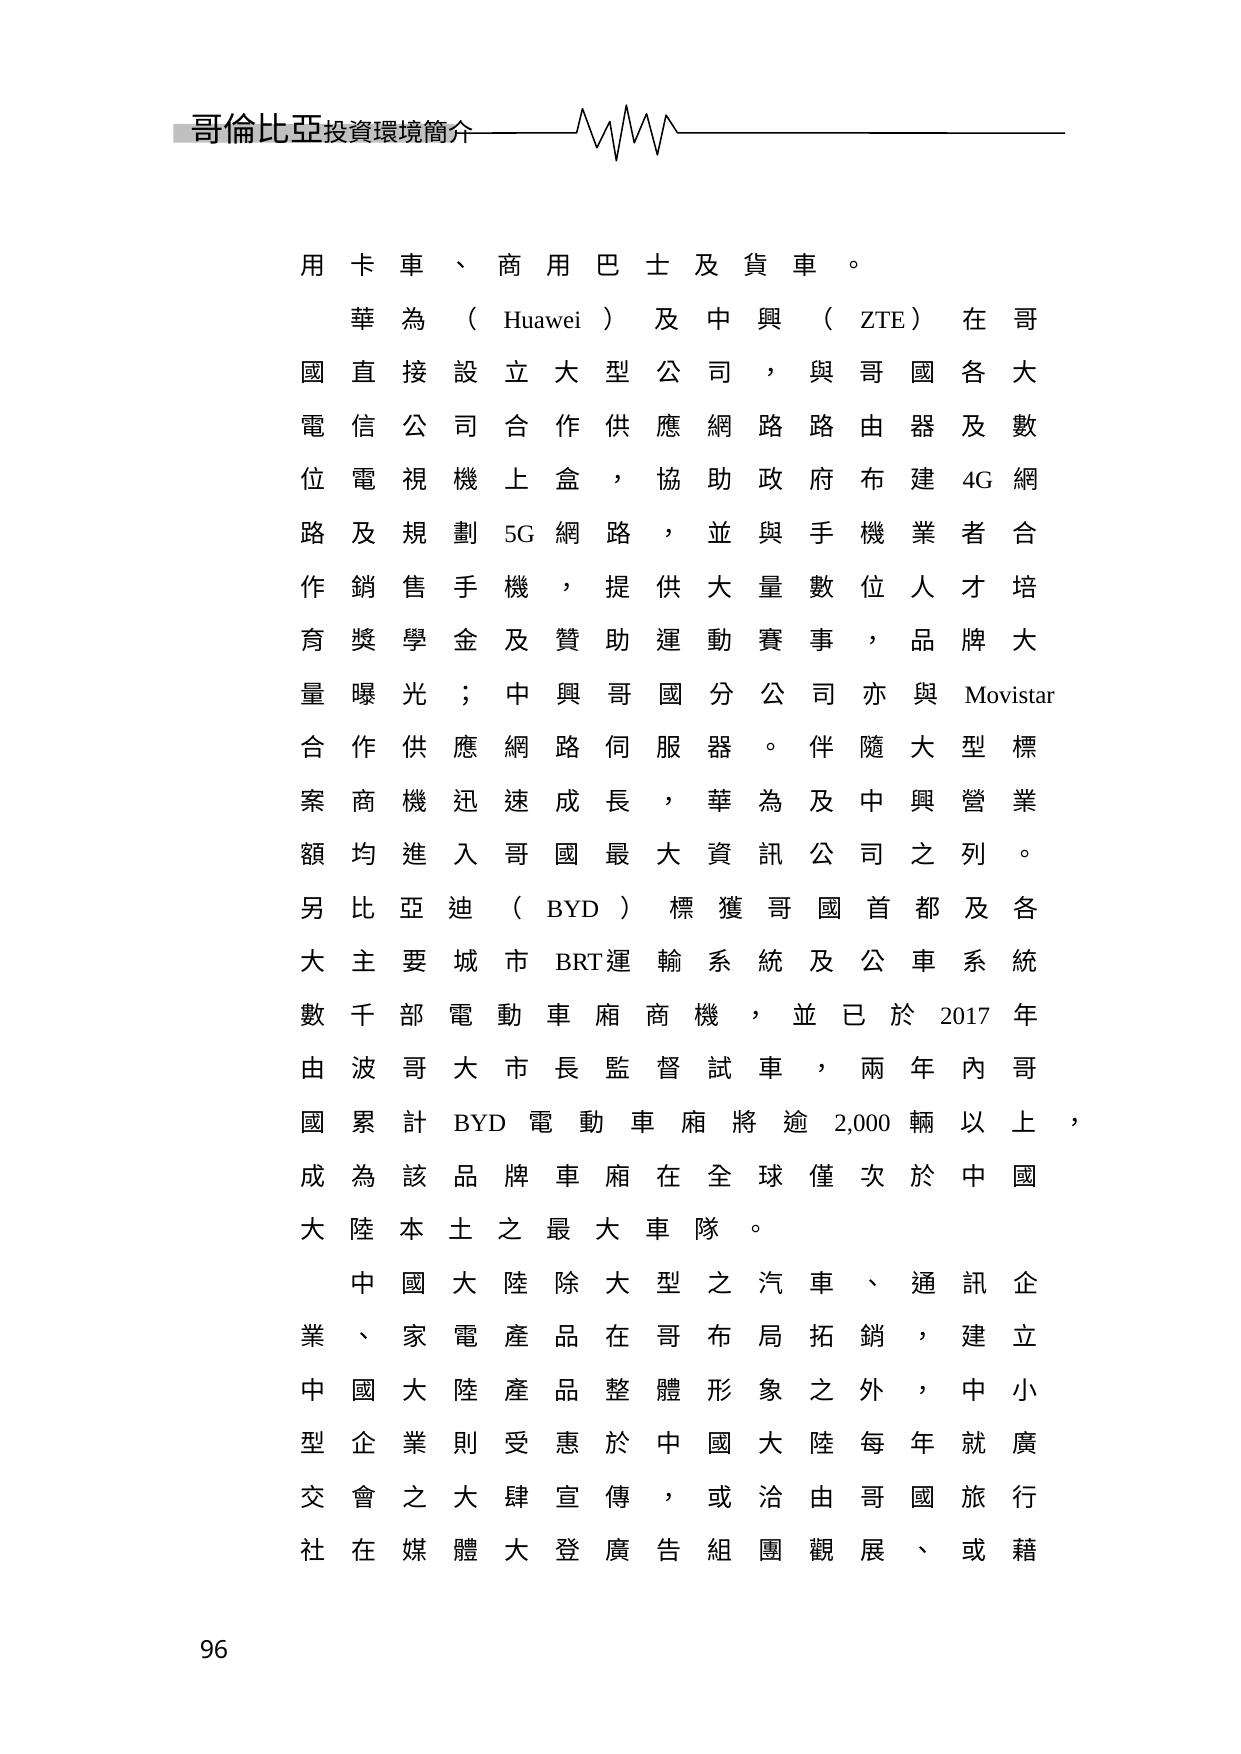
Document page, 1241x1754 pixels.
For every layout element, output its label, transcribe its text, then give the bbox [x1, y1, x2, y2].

text 華為（Huawei）及中興（ZTE）在哥國直接設立大型公司，與哥國各大電信公司合作供應網路路由器及數位電視機上盒，協助政府布建4G網路及規劃5G網路，並與手機業者合作銷售手機，提供大量數位人才培育獎學金及贊助運動賽事，品牌大量曝光；中興哥國分公司亦與Movistar合作供應網路伺服器。伴隨大型標案商機迅速成長，華為及中興營業額均進入哥國最大資訊公司之列。另比亞迪（BYD）標獲哥國首都及各大主要城市BRT運輸系統及公車系統數千部電動車廂商機，並已於2017年由波哥大市長監督試車，兩年內哥國累計BYD電動車廂將逾2,000輛以上，成為該品牌車廂在全球僅次於中國大陸本土之最大車隊。 [276, 291, 1063, 1254]
text 用卡車、商用巴士及貨車。 [276, 237, 1063, 291]
text 中國大陸除大型之汽車、通訊企業、家電產品在哥布局拓銷，建立中國大陸產品整體形象之外，中小型企業則受惠於中國大陸每年就廣交會之大肆宣傳，或洽由哥國旅行社在媒體大登廣告組團觀展、或藉 [276, 1254, 1063, 1576]
